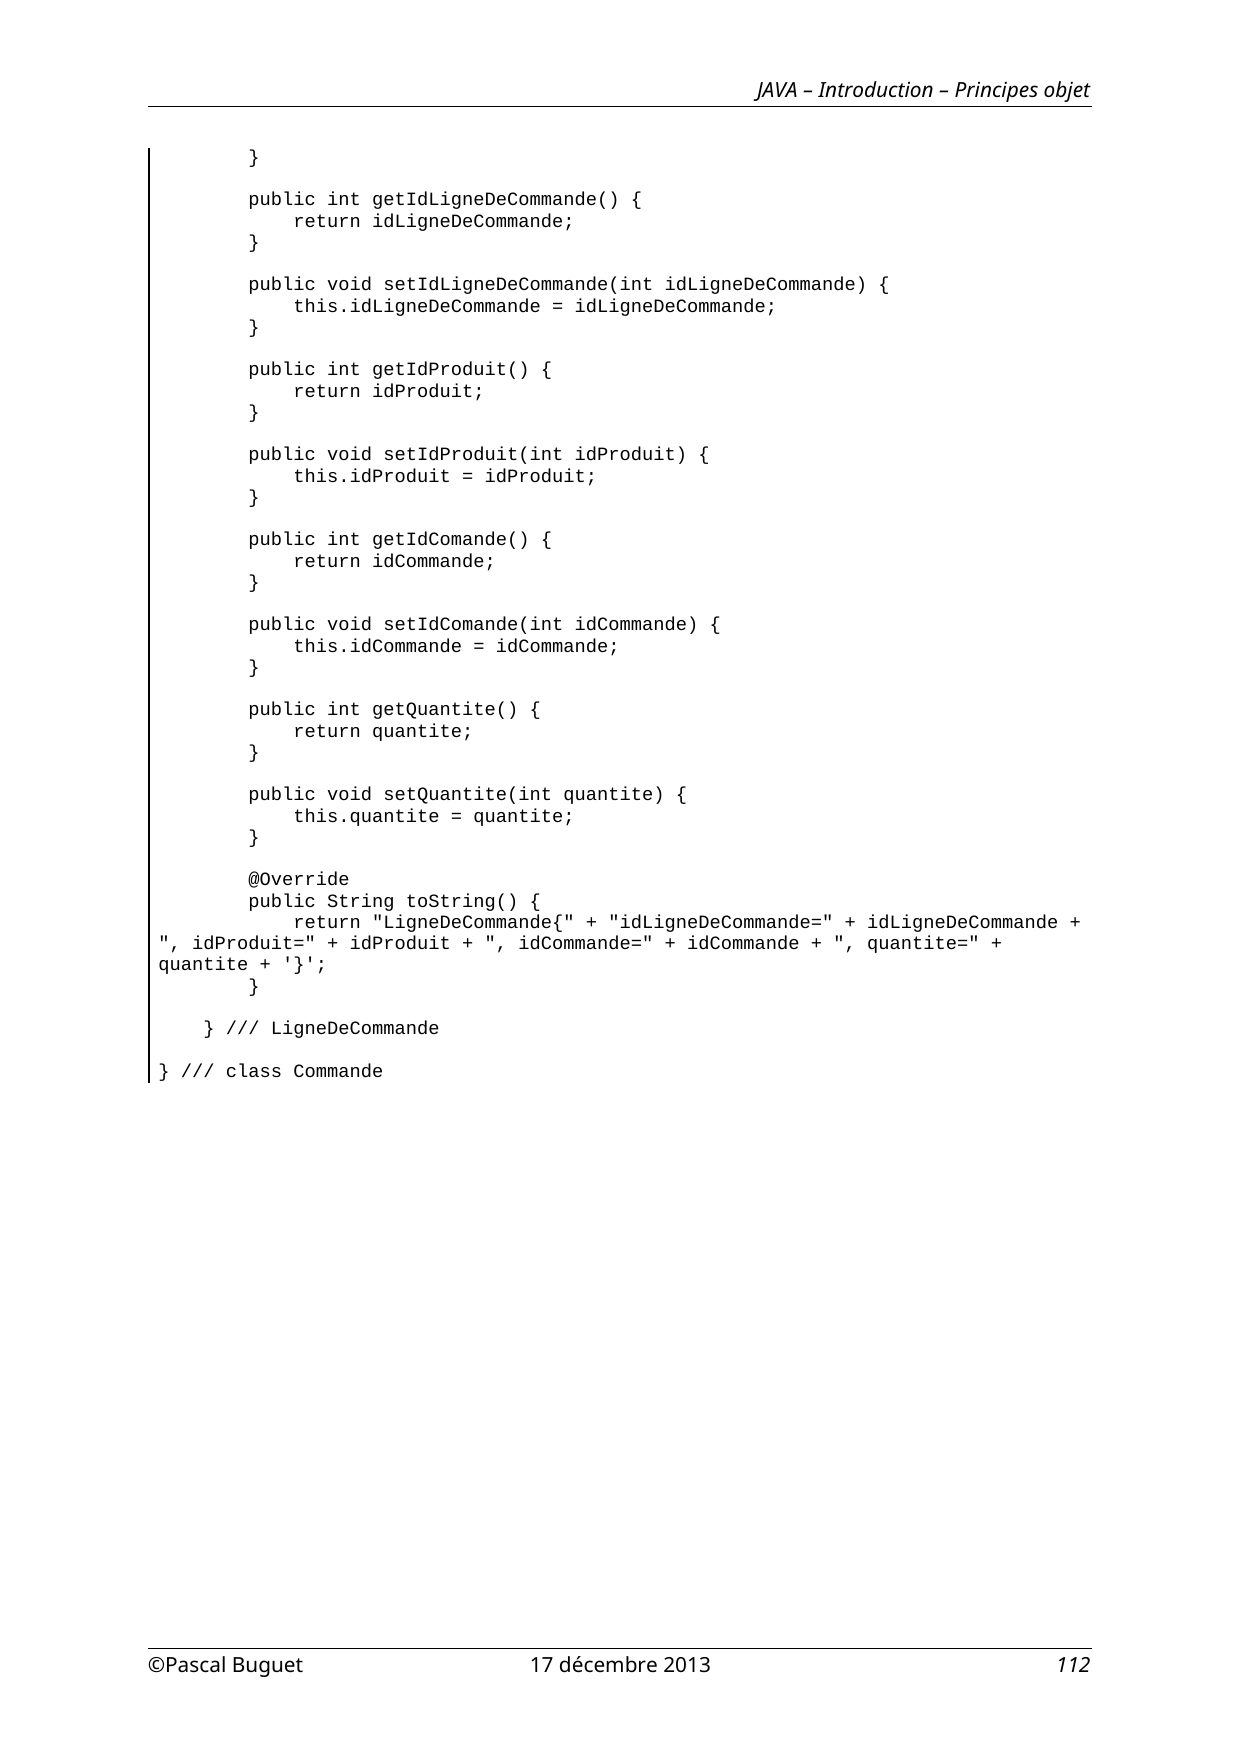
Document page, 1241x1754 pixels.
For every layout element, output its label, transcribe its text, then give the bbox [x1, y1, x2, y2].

text public int getIdProduit() { [150, 360, 1092, 381]
text this.quantite = quantite; [150, 806, 1092, 828]
text return idLigneDeCommande; [150, 211, 1092, 233]
text return idProduit; [150, 381, 1092, 403]
text } [150, 318, 1092, 339]
text } [150, 148, 1092, 169]
text } [150, 573, 1092, 594]
text } [150, 488, 1092, 509]
text public void setIdProduit(int idProduit) { [150, 445, 1092, 466]
text this.idProduit = idProduit; [150, 466, 1092, 488]
text public int getIdComande() { [150, 530, 1092, 551]
text } [150, 828, 1092, 849]
text } [150, 743, 1092, 764]
text public void setIdComande(int idCommande) { [150, 615, 1092, 636]
text return "LigneDeCommande{" + "idLigneDeCommande=" + idLigneDeCommande + ", idProduit=" + idProduit + ", idCommande=" + idCommande + ", quantite=" + quantite + '}'; [150, 913, 1092, 976]
text } [150, 658, 1092, 679]
text } /// class Commande [150, 1061, 1092, 1083]
text } /// LigneDeCommande [150, 1019, 1092, 1040]
text return idCommande; [150, 551, 1092, 573]
text public void setIdLigneDeCommande(int idLigneDeCommande) { [150, 275, 1092, 296]
text } [150, 403, 1092, 424]
text public void setQuantite(int quantite) { [150, 785, 1092, 806]
text return quantite; [150, 721, 1092, 743]
text } [150, 233, 1092, 254]
text public int getIdLigneDeCommande() { [150, 190, 1092, 211]
text } [150, 976, 1092, 998]
text public String toString() { [150, 891, 1092, 913]
text @Override [150, 870, 1092, 891]
text public int getQuantite() { [150, 700, 1092, 721]
text this.idLigneDeCommande = idLigneDeCommande; [150, 296, 1092, 318]
text this.idCommande = idCommande; [150, 636, 1092, 658]
